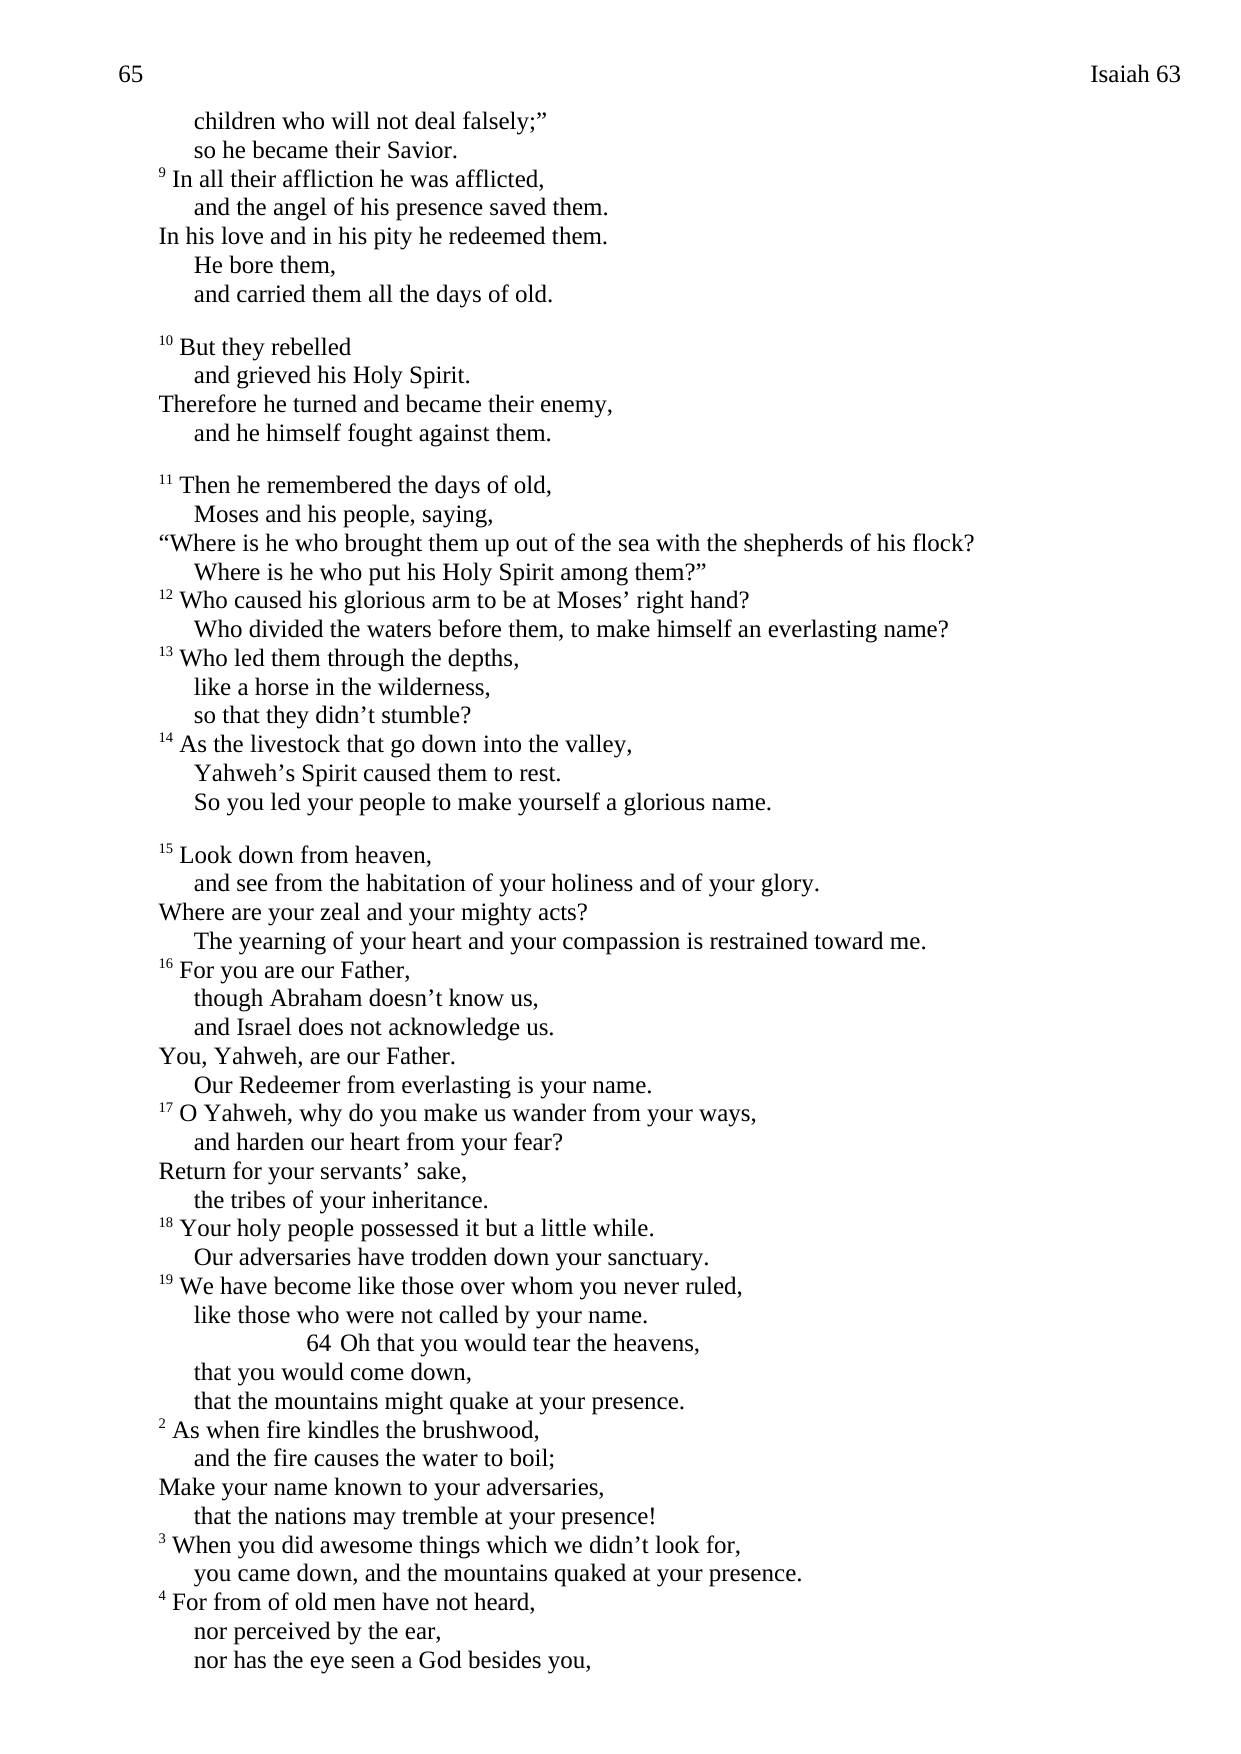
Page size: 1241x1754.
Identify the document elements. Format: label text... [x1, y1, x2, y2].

text 13 Who led them through the depths, [158, 643, 1181, 672]
text Moses and his people, saying, [194, 499, 1181, 528]
text that the mountains might quake at your presence. [194, 1386, 1181, 1415]
text 10 But they rebelled [158, 332, 1181, 360]
text 14 As the livestock that go down into the valley, [158, 729, 1181, 758]
text like a horse in the wilderness, [194, 672, 1181, 701]
text 64Oh that you would tear the heavens, [306, 1328, 1181, 1357]
text so that they didn’t stumble? [194, 701, 1181, 729]
text So you led your people to make yourself a glorious name. [194, 787, 1181, 816]
text Yahweh’s Spirit caused them to rest. [194, 758, 1181, 787]
text You, Yahweh, are our Father. [158, 1041, 1181, 1070]
text children who will not deal falsely;” [194, 106, 1181, 135]
text He bore them, [194, 250, 1181, 279]
text and the fire causes the water to boil; [194, 1443, 1181, 1472]
text nor has the eye seen a God besides you, [194, 1645, 1181, 1673]
text you came down, and the mountains quaked at your presence. [194, 1558, 1181, 1587]
text 16 For you are our Father, [158, 955, 1181, 983]
text 2 As when fire kindles the brushwood, [158, 1415, 1181, 1443]
text so he became their Savior. [194, 135, 1181, 164]
text though Abraham doesn’t know us, [194, 983, 1181, 1012]
text Make your name known to your adversaries, [158, 1472, 1181, 1501]
text and carried them all the days of old. [194, 279, 1181, 307]
text that you would come down, [194, 1357, 1181, 1386]
text 12 Who caused his glorious arm to be at Moses’ right hand? [158, 586, 1181, 614]
text 18 Your holy people possessed it but a little while. [158, 1213, 1181, 1242]
text 17 O Yahweh, why do you make us wander from your ways, [158, 1098, 1181, 1127]
text like those who were not called by your name. [194, 1300, 1181, 1328]
text 11 Then he remembered the days of old, [158, 471, 1181, 499]
text nor perceived by the ear, [194, 1616, 1181, 1645]
text 9 In all their affliction he was afflicted, [158, 164, 1181, 192]
text and Israel does not acknowledge us. [194, 1012, 1181, 1041]
text and see from the habitation of your holiness and of your glory. [194, 868, 1181, 897]
text 3 When you did awesome things which we didn’t look for, [158, 1530, 1181, 1558]
text Return for your servants’ sake, [158, 1156, 1181, 1185]
text 19 We have become like those over whom you never ruled, [158, 1271, 1181, 1300]
text and he himself fought against them. [194, 418, 1181, 447]
text that the nations may tremble at your presence! [194, 1501, 1181, 1530]
text The yearning of your heart and your compassion is restrained toward me. [194, 926, 1181, 955]
text Therefore he turned and became their enemy, [158, 389, 1181, 418]
text Where are your zeal and your mighty acts? [158, 897, 1181, 926]
text Who divided the waters before them, to make himself an everlasting name? [194, 614, 1181, 643]
text Our adversaries have trodden down your sanctuary. [194, 1242, 1181, 1271]
text and harden our heart from your fear? [194, 1127, 1181, 1156]
text Where is he who put his Holy Spirit among them?” [194, 557, 1181, 586]
text 15 Look down from heaven, [158, 840, 1181, 868]
text 4 For from of old men have not heard, [158, 1587, 1181, 1616]
text Our Redeemer from everlasting is your name. [194, 1070, 1181, 1098]
text and grieved his Holy Spirit. [194, 360, 1181, 389]
text the tribes of your inheritance. [194, 1185, 1181, 1213]
text In his love and in his pity he redeemed them. [158, 221, 1181, 250]
text and the angel of his presence saved them. [194, 192, 1181, 221]
text “Where is he who brought them up out of the sea with the shepherds of his flock? [158, 528, 1181, 557]
